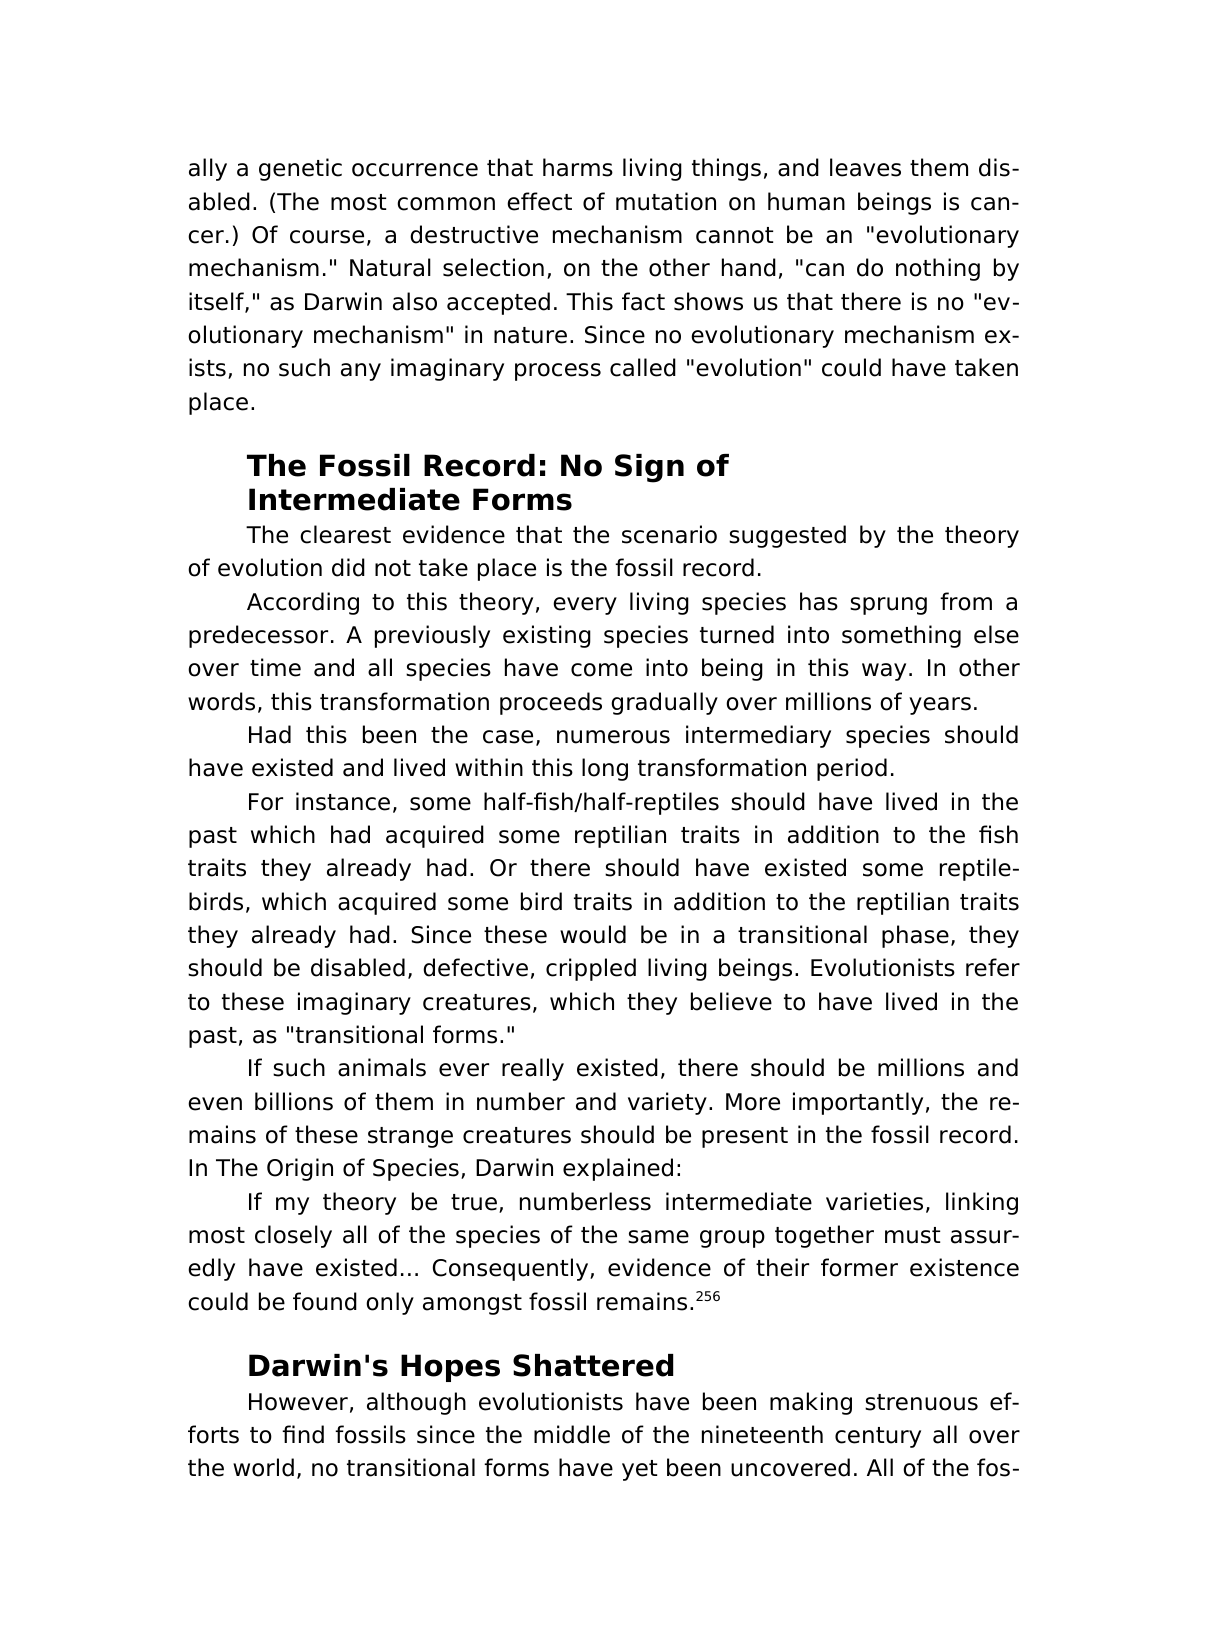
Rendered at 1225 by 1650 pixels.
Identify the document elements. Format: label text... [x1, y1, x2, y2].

text The clear­est ev­i­dence that the sce­nar­io sug­gest­ed by the the­o­ry of ev­o­lu­tion did not take place is the fos­sil record. [187, 517, 1020, 583]
text If such an­i­mals ev­er re­al­ly ex­ist­ed, there should be mil­lions and even bil­lions of them in num­ber and va­ri­e­ty. More im­por­tant­ly, the re­mains of these strange crea­tures should be present in the fos­sil record. In The Origin of Species, Darwin ex­plained: [187, 1050, 1020, 1183]
text For in­stance, some half-fish/half-rep­tiles should have lived in the past which had ac­quired some rep­til­i­an traits in ad­di­tion to the fish traits they al­ready had. Or there should have ex­ist­ed some rep­tile-birds, which ac­quired some bird traits in ad­di­tion to the rep­til­i­an traits they al­ready had. Since these would be in a tran­si­tion­al phase, they should be dis­a­bled, de­fective, crip­pled liv­ing be­ings. Evolutionists re­fer to these im­ag­i­nary crea­tures, which they be­lieve to have lived in the past, as "tran­si­tion­al forms." [187, 783, 1020, 1050]
text However, al­though ev­o­lu­tion­ists have been mak­ing stren­u­ous ef­forts to find fos­sils since the mid­dle of the nine­teenth cen­tu­ry all over the world, no tran­si­tion­al forms have yet been un­cov­ered. All of the fos­ [187, 1383, 1020, 1483]
text Intermediate Forms [187, 483, 1020, 517]
text Had this been the case, nu­mer­ous in­ter­me­di­a­ry spe­cies should have ex­ist­ed and lived with­in this long trans­for­ma­tion pe­ri­od. [187, 717, 1020, 783]
text If my the­o­ry be true, num­ber­less in­ter­me­di­ate va­ri­e­ties, link­ing most close­ly all of the spe­cies of the same group to­geth­er must as­sur­ed­ly have ex­ist­ed... Consequently, ev­i­dence of their former ex­is­tence could be found on­ly amongst fos­sil re­mains.256 [187, 1183, 1020, 1317]
text The Fossil Record: No Sign of [187, 450, 1020, 483]
text According to this the­o­ry, ev­ery liv­ing spe­cies has sprung from a pred­e­ces­sor. A pre­vi­ous­ly ex­ist­ing spe­cies turned in­to some­thing else over time and all spe­cies have come in­to be­ing in this way. In oth­er words, this trans­for­ma­tion pro­ceeds grad­u­al­ly over mil­lions of years. [187, 583, 1020, 717]
text Darwin's Hopes Shattered [187, 1350, 1020, 1383]
text al­ly a ge­net­ic oc­cur­rence that harms liv­ing things, and leaves them dis­a­bled. (The most com­mon ef­fect of mu­ta­tion on hu­man be­ings is can­cer.) Of course, a de­struc­tive mech­a­nism can­not be an "ev­o­lu­tion­a­ry mech­a­nism." Natural se­lec­tion, on the oth­er hand, "can do noth­ing by it­self," as Darwin al­so ac­cept­ed. This fact shows us that there is no "ev­o­lu­tion­a­ry mech­a­nism" in na­ture. Since no ev­o­lu­tion­a­ry mech­a­nism ex­ists, no such any im­ag­i­nary proc­ess called "ev­o­lu­tion" could have tak­en place. [187, 150, 1020, 417]
